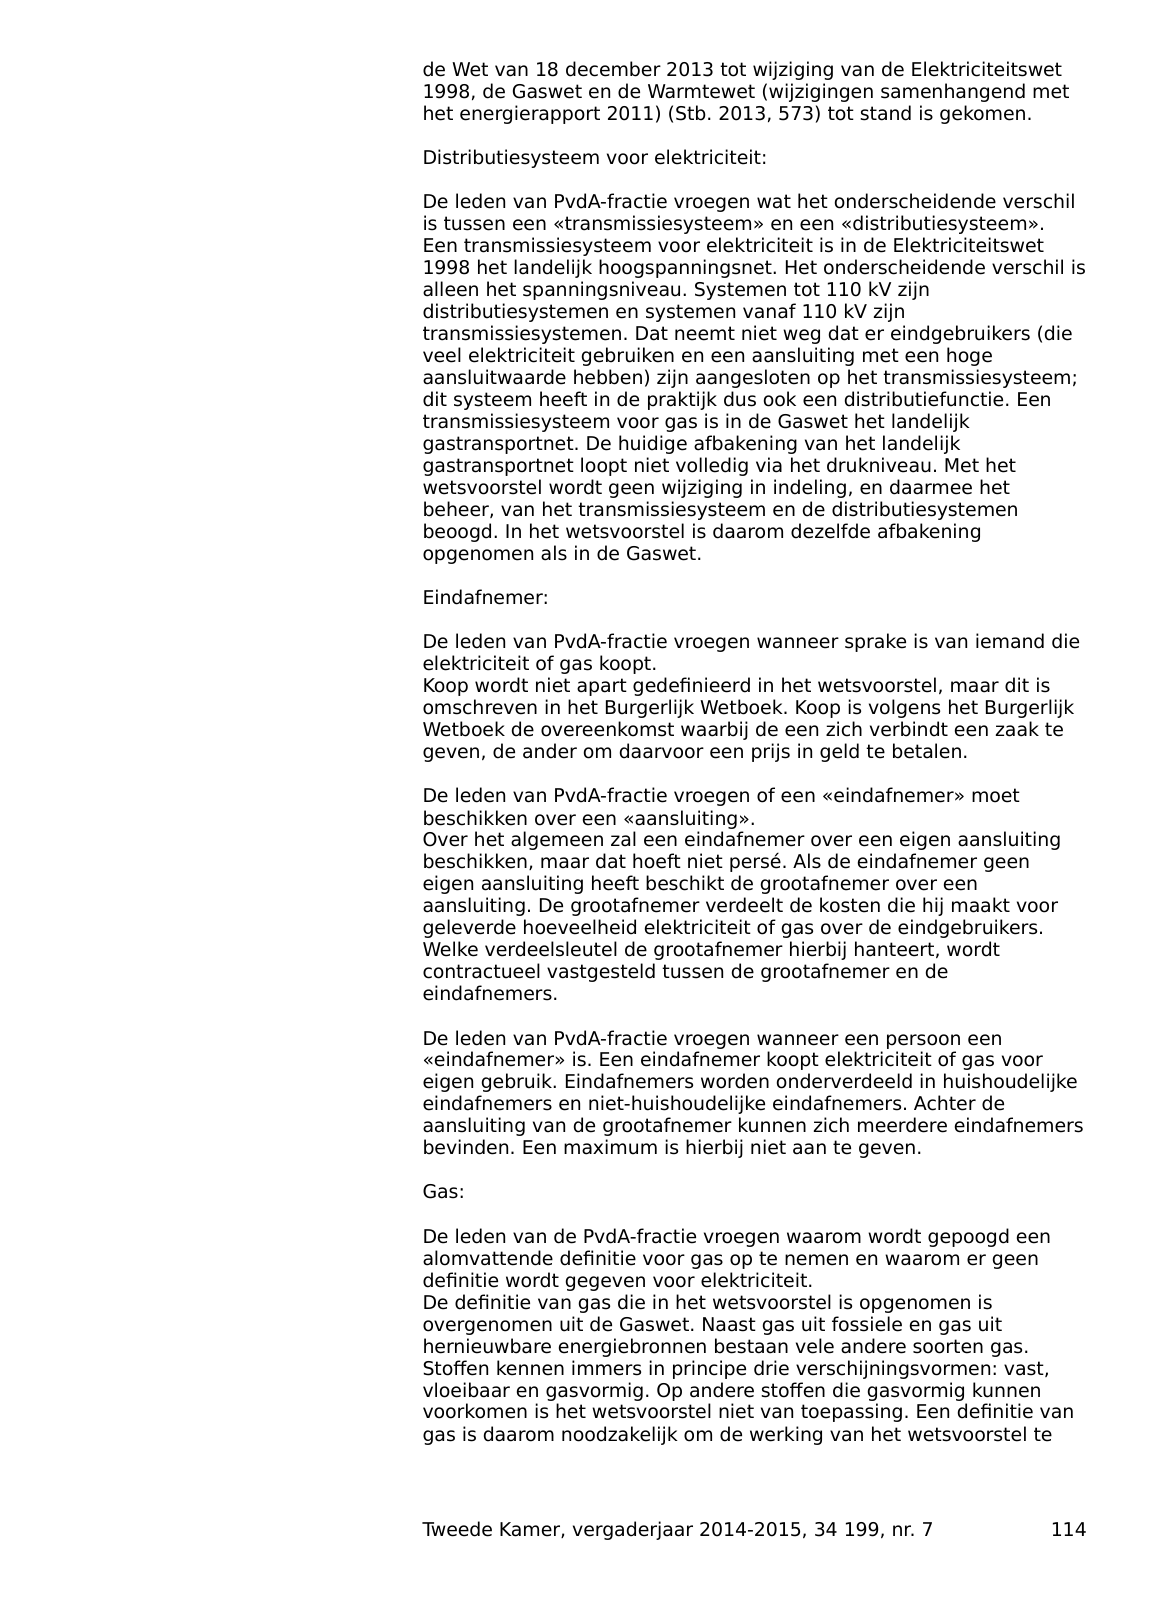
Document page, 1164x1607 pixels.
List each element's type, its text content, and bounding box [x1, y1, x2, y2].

text Distributiesysteem voor elektriciteit: [422, 147, 1087, 169]
text Over het algemeen zal een eindafnemer over een eigen aansluiting beschikken, maar dat hoeft niet persé. Als de eindafnemer geen eigen aansluiting heeft beschikt de grootafnemer over een aansluiting. De grootafnemer verdeelt de kosten die hij maakt voor geleverde hoeveelheid elektriciteit of gas over de eindgebruikers. Welke verdeelsleutel de grootafnemer hierbij hanteert, wordt contractueel vastgesteld tussen de grootafnemer en de eindafnemers. [422, 829, 1087, 1005]
text Gas: [422, 1181, 1087, 1203]
text De leden van PvdA-fractie vroegen wanneer sprake is van iemand die elektriciteit of gas koopt. [422, 631, 1087, 675]
text Een transmissiesysteem voor elektriciteit is in de Elektriciteitswet 1998 het landelijk hoogspanningsnet. Het onderscheidende verschil is alleen het spanningsniveau. Systemen tot 110 kV zijn distributiesystemen en systemen vanaf 110 kV zijn transmissiesystemen. Dat neemt niet weg dat er eindgebruikers (die veel elektriciteit gebruiken en een aansluiting met een hoge aansluitwaarde hebben) zijn aangesloten op het transmissiesysteem; dit systeem heeft in de praktijk dus ook een distributiefunctie. Een transmissiesysteem voor gas is in de Gaswet het landelijk gastransportnet. De huidige afbakening van het landelijk gastransportnet loopt niet volledig via het drukniveau. Met het wetsvoorstel wordt geen wijziging in indeling, en daarmee het beheer, van het transmissiesysteem en de distributiesystemen beoogd. In het wetsvoorstel is daarom dezelfde afbakening opgenomen als in de Gaswet. [422, 235, 1087, 565]
text de Wet van 18 december 2013 tot wijziging van de Elektriciteitswet 1998, de Gaswet en de Warmtewet (wijzigingen samenhangend met het energierapport 2011) (Stb. 2013, 573) tot stand is gekomen. [422, 59, 1087, 125]
text Eindafnemer: [422, 587, 1087, 609]
text De leden van PvdA-fractie vroegen wanneer een persoon een «eindafnemer» is. Een eindafnemer koopt elektriciteit of gas voor eigen gebruik. Eindafnemers worden onderverdeeld in huishoudelijke eindafnemers en niet-huishoudelijke eindafnemers. Achter de aansluiting van de grootafnemer kunnen zich meerdere eindafnemers bevinden. Een maximum is hierbij niet aan te geven. [422, 1027, 1087, 1159]
text De leden van PvdA-fractie vroegen of een «eindafnemer» moet beschikken over een «aansluiting». [422, 785, 1087, 829]
text De leden van PvdA-fractie vroegen wat het onderscheidende verschil is tussen een «transmissiesysteem» en een «distributiesysteem». [422, 191, 1087, 235]
text Koop wordt niet apart gedefinieerd in het wetsvoorstel, maar dit is omschreven in het Burgerlijk Wetboek. Koop is volgens het Burgerlijk Wetboek de overeenkomst waarbij de een zich verbindt een zaak te geven, de ander om daarvoor een prijs in geld te betalen. [422, 675, 1087, 763]
text De definitie van gas die in het wetsvoorstel is opgenomen is overgenomen uit de Gaswet. Naast gas uit fossiele en gas uit hernieuwbare energiebronnen bestaan vele andere soorten gas. Stoffen kennen immers in principe drie verschijningsvormen: vast, vloeibaar en gasvormig. Op andere stoffen die gasvormig kunnen voorkomen is het wetsvoorstel niet van toepassing. Een definitie van gas is daarom noodzakelijk om de werking van het wetsvoorstel te [422, 1292, 1087, 1445]
text De leden van de PvdA-fractie vroegen waarom wordt gepoogd een alomvattende definitie voor gas op te nemen en waarom er geen definitie wordt gegeven voor elektriciteit. [422, 1226, 1087, 1292]
